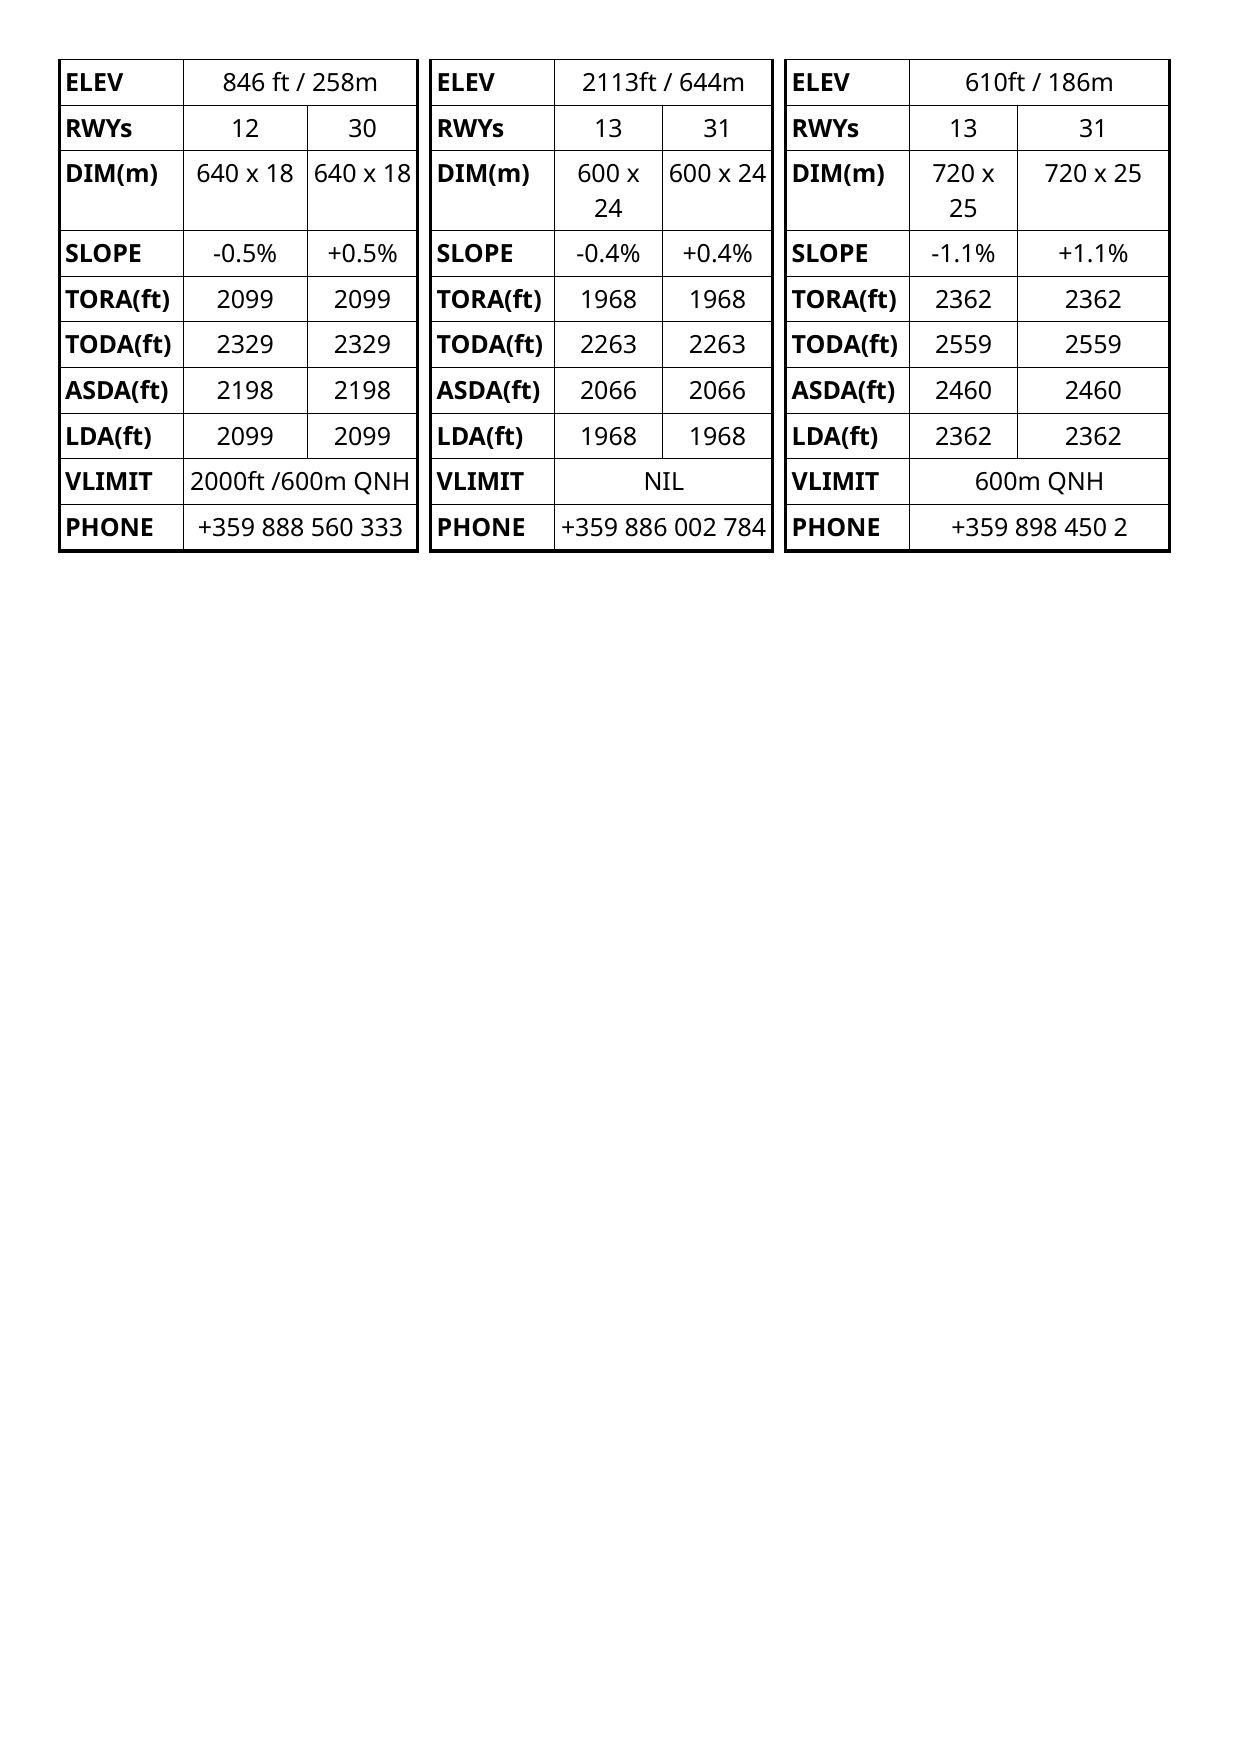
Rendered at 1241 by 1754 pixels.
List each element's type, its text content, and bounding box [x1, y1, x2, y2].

table_cell LDA(ft) [787, 414, 909, 458]
table_cell SLOPE [61, 231, 183, 276]
table_cell LDA(ft) [432, 414, 554, 458]
table_cell PHONE [787, 505, 909, 549]
table_cell LDA(ft) [61, 414, 183, 458]
table_cell ELEV [61, 60, 183, 105]
table_cell DIM(m) [787, 151, 909, 230]
table_cell PHONE [61, 505, 183, 549]
table_cell 2263 [555, 322, 662, 367]
table_cell 2559 [1018, 322, 1168, 367]
table_cell 2000ft /600m QNH [184, 459, 416, 504]
table_cell 2099 [184, 414, 307, 458]
table_cell 2066 [555, 368, 662, 412]
table_cell TODA(ft) [787, 322, 909, 367]
table_cell ELEV [787, 60, 909, 105]
table_cell +359 888 560 333 [184, 505, 416, 549]
table_cell 2329 [308, 322, 416, 367]
table_cell 720 x 25 [1018, 151, 1168, 230]
table_cell RWYs [61, 106, 183, 150]
table_cell VLIMIT [61, 459, 183, 504]
table_cell 1968 [555, 277, 662, 321]
table_cell [419, 321, 429, 367]
table_cell VLIMIT [432, 459, 554, 504]
table_cell 2362 [1018, 277, 1168, 321]
table_cell [419, 367, 429, 412]
table_cell TORA(ft) [61, 277, 183, 321]
table_cell 13 [555, 106, 662, 150]
table_cell 846 ft / 258m [184, 60, 416, 105]
table_cell 2066 [663, 368, 771, 412]
table_cell [419, 458, 429, 504]
table_cell 720 x 25 [910, 151, 1017, 230]
table_cell [419, 276, 429, 321]
table_cell TODA(ft) [432, 322, 554, 367]
table_cell -1.1% [910, 231, 1017, 276]
table_cell TORA(ft) [432, 277, 554, 321]
table_cell [774, 413, 784, 458]
table_cell 2099 [308, 277, 416, 321]
table_cell 2198 [308, 368, 416, 412]
table_cell ASDA(ft) [787, 368, 909, 412]
table_cell 640 x 18 [308, 151, 416, 230]
table_cell DIM(m) [61, 151, 183, 230]
table_cell [774, 367, 784, 412]
table_cell [419, 413, 429, 458]
table_cell [774, 230, 784, 276]
table_cell [419, 504, 429, 549]
table_cell -0.5% [184, 231, 307, 276]
table_cell 13 [910, 106, 1017, 150]
table_cell [774, 504, 784, 549]
table_cell 2198 [184, 368, 307, 412]
table_cell 2362 [1018, 414, 1168, 458]
table_cell 2559 [910, 322, 1017, 367]
table_cell 2329 [184, 322, 307, 367]
table_cell DIM(m) [432, 151, 554, 230]
table_cell 2362 [910, 414, 1017, 458]
table_cell 1968 [555, 414, 662, 458]
table_cell 2460 [1018, 368, 1168, 412]
table_cell -0.4% [555, 231, 662, 276]
table_cell ASDA(ft) [61, 368, 183, 412]
table_cell [419, 59, 429, 105]
table_cell +359 886 002 784 [555, 505, 771, 549]
table_cell 12 [184, 106, 307, 150]
table_cell RWYs [432, 106, 554, 150]
table_cell NIL [555, 459, 771, 504]
table_cell [419, 230, 429, 276]
table_cell +0.5% [308, 231, 416, 276]
table_cell 640 x 18 [184, 151, 307, 230]
table_cell 30 [308, 106, 416, 150]
table_cell [774, 458, 784, 504]
table_cell 1968 [663, 414, 771, 458]
table_cell ELEV [432, 60, 554, 105]
table_cell [419, 105, 429, 150]
table_cell [774, 321, 784, 367]
table_cell 1968 [663, 277, 771, 321]
table_cell [419, 150, 429, 230]
table_cell +359 898 450 2 [910, 505, 1168, 549]
table_cell SLOPE [787, 231, 909, 276]
table_cell [774, 150, 784, 230]
table_cell [774, 276, 784, 321]
table_cell 600 x 24 [555, 151, 662, 230]
table_cell TODA(ft) [61, 322, 183, 367]
table_cell VLIMIT [787, 459, 909, 504]
table_cell [774, 105, 784, 150]
table_cell 2460 [910, 368, 1017, 412]
table_cell 2099 [308, 414, 416, 458]
table_cell +1.1% [1018, 231, 1168, 276]
table_cell 2113ft / 644m [555, 60, 771, 105]
table_cell 31 [663, 106, 771, 150]
table_cell +0.4% [663, 231, 771, 276]
table_cell TORA(ft) [787, 277, 909, 321]
table_cell [774, 59, 784, 105]
table_cell PHONE [432, 505, 554, 549]
table_cell RWYs [787, 106, 909, 150]
table_cell 2263 [663, 322, 771, 367]
table_cell SLOPE [432, 231, 554, 276]
table_cell 2362 [910, 277, 1017, 321]
table_cell 600m QNH [910, 459, 1168, 504]
table_cell 610ft / 186m [910, 60, 1168, 105]
table_cell ASDA(ft) [432, 368, 554, 412]
table_cell 2099 [184, 277, 307, 321]
table_cell 600 x 24 [663, 151, 771, 230]
table_cell 31 [1018, 106, 1168, 150]
